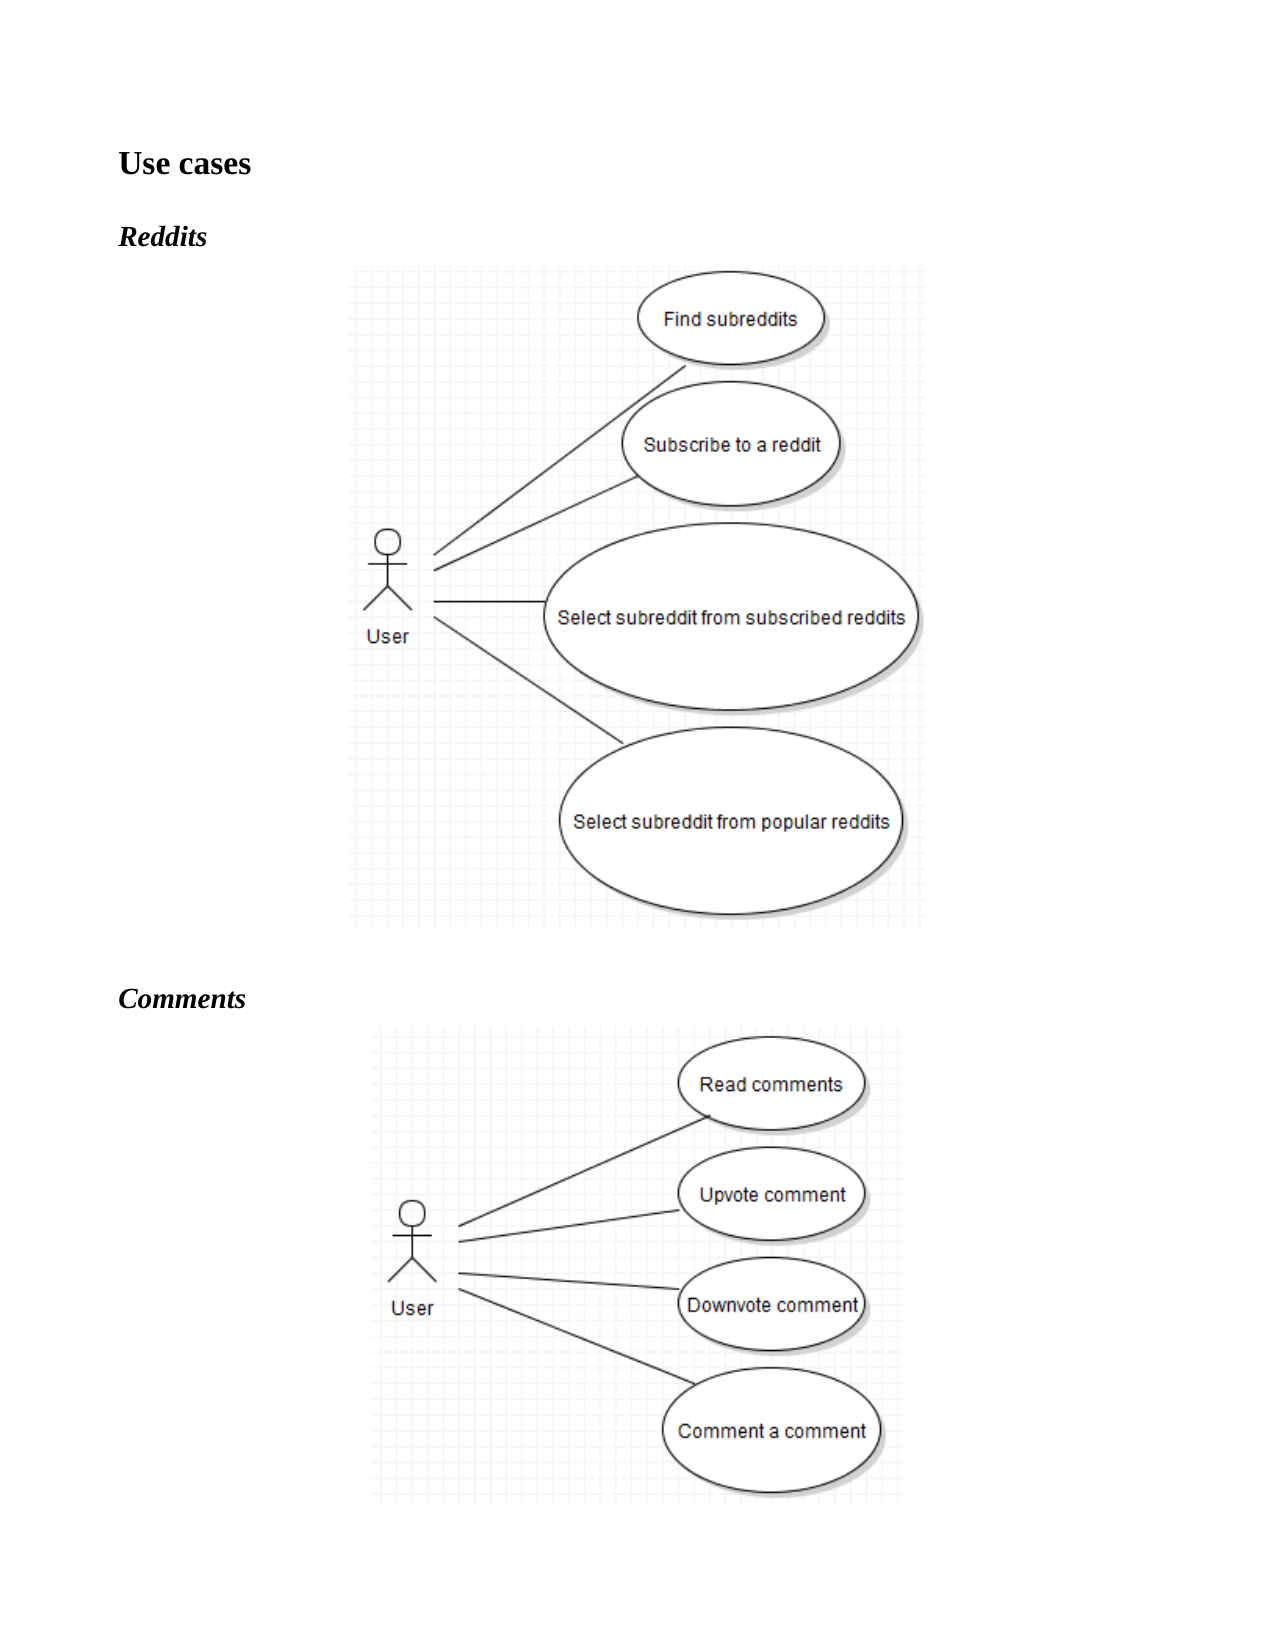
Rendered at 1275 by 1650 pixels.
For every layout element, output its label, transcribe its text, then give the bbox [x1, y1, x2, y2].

subtitle Use cases [118, 143, 1157, 182]
subtitle Comments [118, 981, 1157, 1015]
subtitle Reddits [118, 219, 1157, 253]
